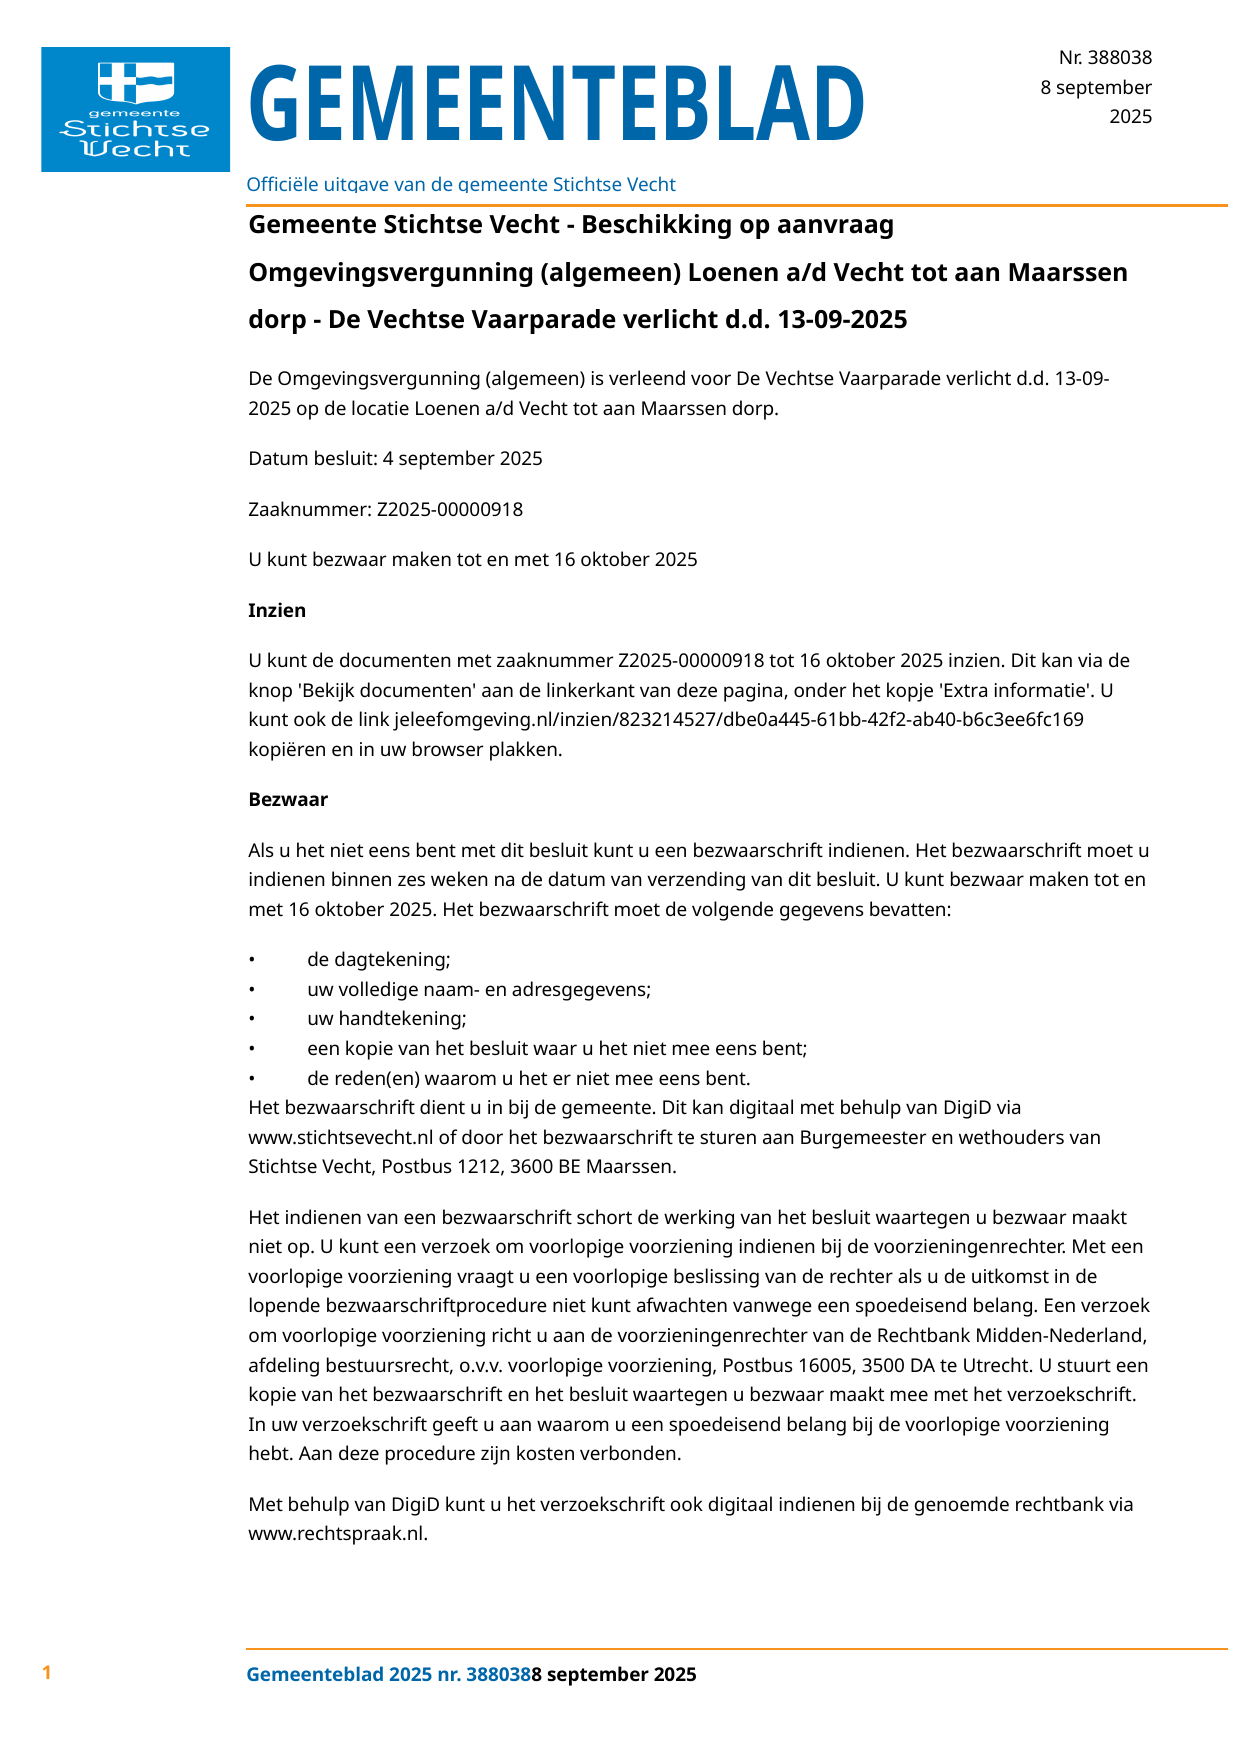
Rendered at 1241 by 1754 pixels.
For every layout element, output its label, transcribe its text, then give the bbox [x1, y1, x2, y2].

text U kunt bezwaar maken tot en met 16 oktober 2025 [248, 546, 1152, 572]
list de dagtekening; [248, 946, 1152, 972]
picture [99, 63, 135, 101]
text De Omgevingsvergunning (algemeen) is verleend voor De Vechtse Vaarparade verlicht d.d. 13-09-2025 op de locatie Loenen a/d Vecht tot aan Maarssen dorp. [248, 366, 1152, 421]
text Het bezwaarschrift dient u in bij de gemeente. Dit kan digitaal met behulp van DigiD via www.stichtsevecht.nl of door het bezwaarschrift te sturen aan Burgemeester en wethouders van Stichtse Vecht, Postbus 1212, 3600 BE Maarssen. [248, 1094, 1152, 1179]
picture [137, 63, 174, 103]
text Gemeente Stichtse Vecht - Beschikking op aanvraag Omgevingsvergunning (algemeen) Loenen a/d Vecht tot aan Maarssen dorp - De Vechtse Vaarparade verlicht d.d. 13-09-2025 [248, 207, 1152, 336]
text Het indienen van een bezwaarschrift schort de werking van het besluit waartegen u bezwaar maakt niet op. U kunt een verzoek om voorlopige voorziening indienen bij de voorzieningenrechter. Met een voorlopige voorziening vraagt u een voorlopige beslissing van de rechter als u de uitkomst in de lopende bezwaarschriftprocedure niet kunt afwachten vanwege een spoedeisend belang. Een verzoek om voorlopige voorziening richt u aan de voorzieningenrechter van de Rechtbank Midden-Nederland, afdeling bestuursrecht, o.v.v. voorlopige voorziening, Postbus 16005, 3500 DA te Utrecht. U stuurt een kopie van het bezwaarschrift en het besluit waartegen u bezwaar maakt mee met het verzoekschrift. In uw verzoekschrift geeft u aan waarom u een spoedeisend belang bij de voorlopige voorziening hebt. Aan deze procedure zijn kosten verbonden. [248, 1204, 1152, 1466]
text Bezwaar [248, 786, 1152, 812]
text Zaaknummer: Z2025-00000918 [248, 496, 1152, 522]
text U kunt de documenten met zaaknummer Z2025-00000918 tot 16 oktober 2025 inzien. Dit kan via de knop 'Bekijk documenten' aan de linkerkant van deze pagina, onder het kopje 'Extra informatie'. U kunt ook de link jeleefomgeving.nl/inzien/823214527/dbe0a445-61bb-42f2-ab40-b6c3ee6fc169 kopiëren en in uw browser plakken. [248, 647, 1152, 762]
list de reden(en) waarom u het er niet mee eens bent. [248, 1065, 1152, 1090]
text Datum besluit: 4 september 2025 [248, 446, 1152, 471]
text Als u het niet eens bent met dit besluit kunt u een bezwaarschrift indienen. Het bezwaarschrift moet u indienen binnen zes weken na de datum van verzending van dit besluit. U kunt bezwaar maken tot en met 16 oktober 2025. Het bezwaarschrift moet de volgende gegevens bevatten: [248, 837, 1152, 922]
text Inzien [248, 597, 1152, 622]
list een kopie van het besluit waar u het niet mee eens bent; [248, 1035, 1152, 1061]
list uw handtekening; [248, 1006, 1152, 1031]
list uw volledige naam- en adresgegevens; [248, 976, 1152, 1002]
text Met behulp van DigiD kunt u het verzoekschrift ook digitaal indienen bij de genoemde rechtbank via www.rechtspraak.nl. [248, 1491, 1152, 1546]
